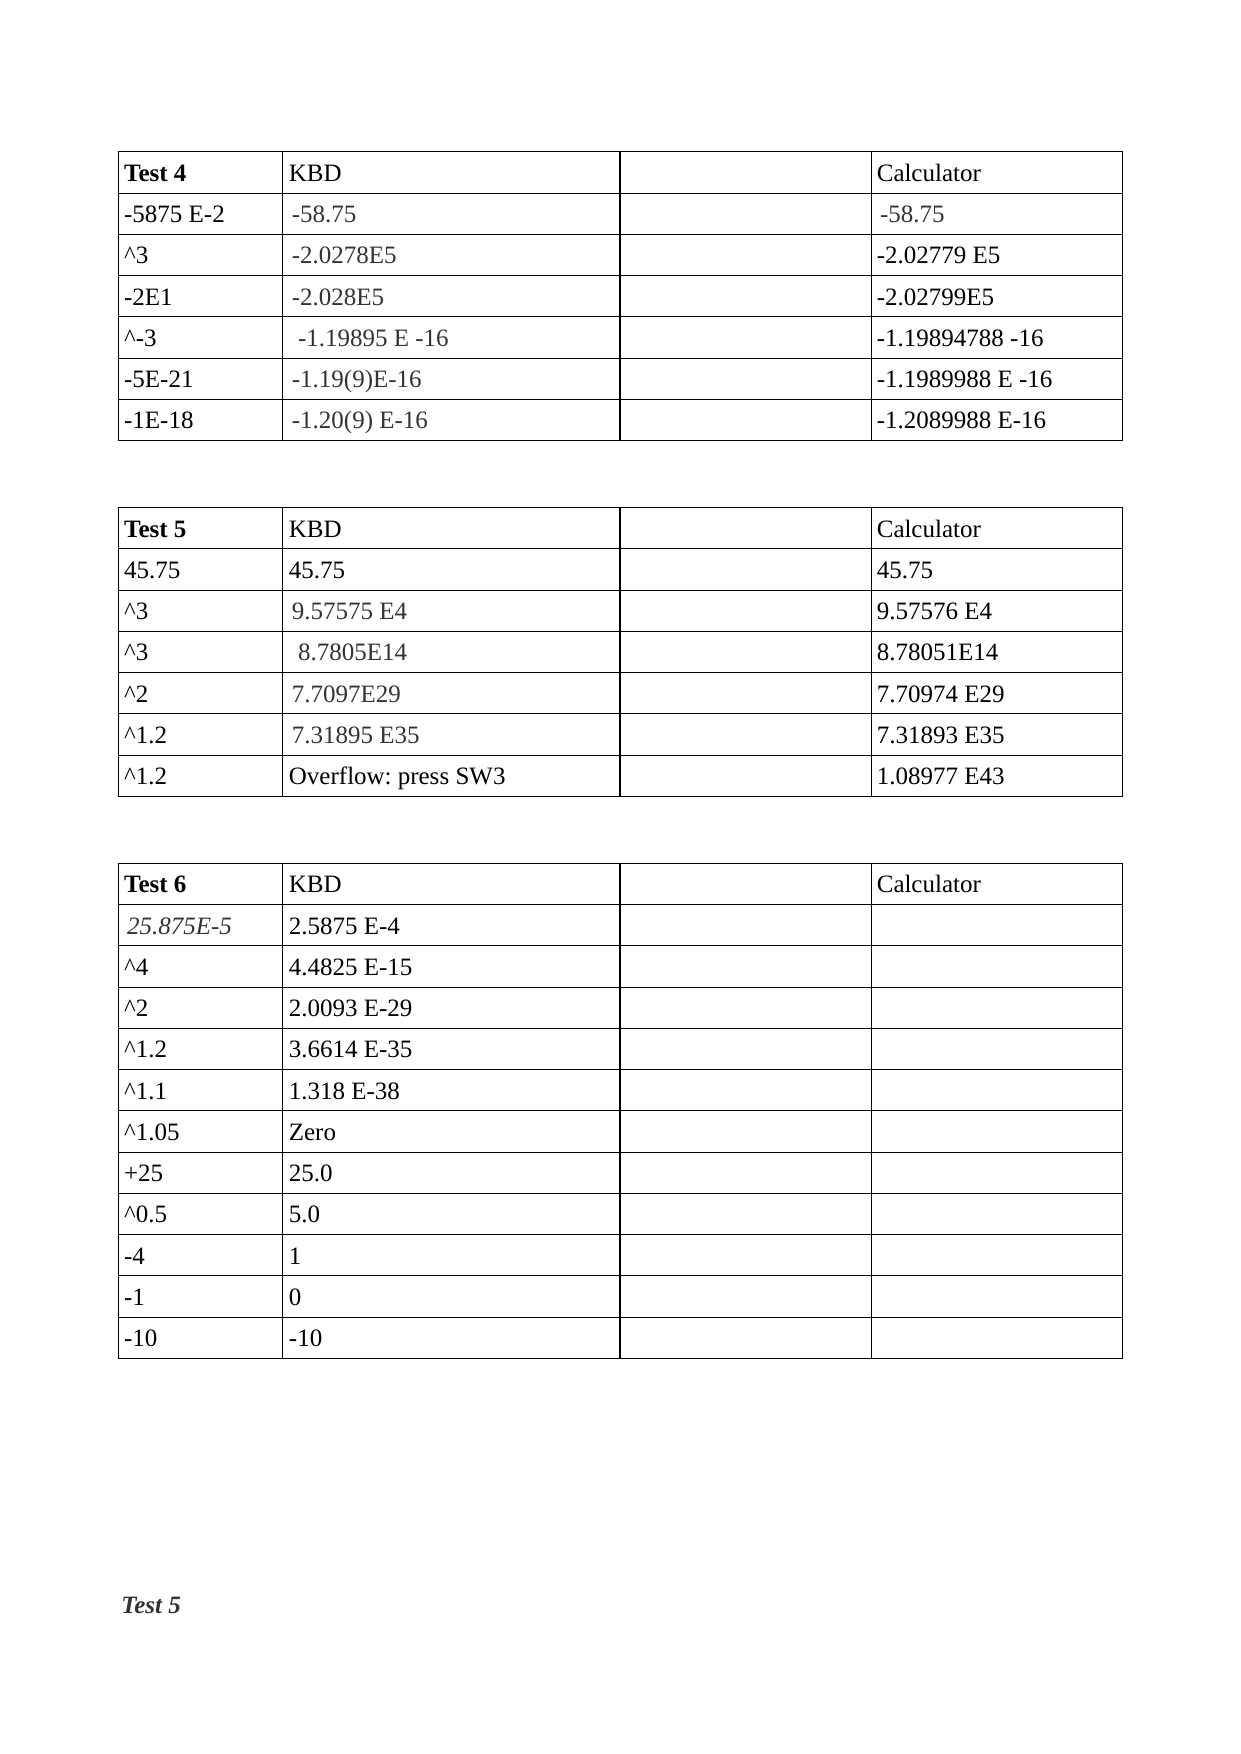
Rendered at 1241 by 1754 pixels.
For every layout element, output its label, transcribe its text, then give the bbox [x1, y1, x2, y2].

table_cell -58.75 [283, 194, 619, 234]
table_cell [621, 1318, 871, 1358]
table_header Calculator [872, 508, 1122, 548]
table_cell [621, 1153, 871, 1193]
table_cell [621, 359, 871, 399]
table_cell ^1.2 [119, 714, 282, 754]
table_cell 8.78051E14 [872, 632, 1122, 672]
table_cell [872, 1029, 1122, 1069]
table_cell -1E-18 [119, 400, 282, 440]
table_cell -2.0278E5 [283, 235, 619, 275]
table_header Test 5 [119, 508, 282, 548]
table_cell 7.31893 E35 [872, 714, 1122, 754]
table_cell -4 [119, 1235, 282, 1275]
table_cell [621, 1029, 871, 1069]
table_cell Overflow: press SW3 [283, 756, 619, 796]
table_cell ^1.2 [119, 1029, 282, 1069]
table_cell [621, 756, 871, 796]
table_cell 2.5875 E-4 [283, 905, 619, 945]
table_cell [872, 1318, 1122, 1358]
table_cell ^2 [119, 988, 282, 1028]
table_cell 1.318 E-38 [283, 1070, 619, 1110]
table_cell [621, 1194, 871, 1234]
table_cell -2.02799E5 [872, 276, 1122, 316]
table_cell [621, 988, 871, 1028]
table_cell -5875 E-2 [119, 194, 282, 234]
table_cell ^-3 [119, 317, 282, 357]
table_cell 1 [283, 1235, 619, 1275]
table_cell -2E1 [119, 276, 282, 316]
table_cell ^1.2 [119, 756, 282, 796]
table_header KBD [283, 864, 619, 904]
table_cell [872, 1070, 1122, 1110]
table_cell [621, 946, 871, 987]
table_cell 1.08977 E43 [872, 756, 1122, 796]
table_cell ^3 [119, 235, 282, 275]
table_cell [621, 194, 871, 234]
table_cell -5E-21 [119, 359, 282, 399]
table_cell +25 [119, 1153, 282, 1193]
table_cell ^3 [119, 591, 282, 631]
table_header [621, 152, 871, 192]
text Test 5 [119, 1590, 1122, 1619]
table_cell [621, 673, 871, 713]
table_cell [872, 946, 1122, 987]
table_cell [621, 1235, 871, 1275]
table_cell [621, 714, 871, 754]
table_cell 7.31895 E35 [283, 714, 619, 754]
table_cell -1.19894788 -16 [872, 317, 1122, 357]
table_cell 4.4825 E-15 [283, 946, 619, 987]
table_cell 3.6614 E-35 [283, 1029, 619, 1069]
table_cell -2.02779 E5 [872, 235, 1122, 275]
table_cell [621, 1111, 871, 1152]
table_cell 9.57576 E4 [872, 591, 1122, 631]
table_cell -1.1989988 E -16 [872, 359, 1122, 399]
table_cell [621, 1276, 871, 1317]
table_cell 8.7805E14 [283, 632, 619, 672]
table_cell [872, 988, 1122, 1028]
table_cell 45.75 [872, 549, 1122, 589]
table_cell 7.70974 E29 [872, 673, 1122, 713]
table_cell [621, 905, 871, 945]
table_cell [872, 1194, 1122, 1234]
table_cell ^1.05 [119, 1111, 282, 1152]
table_cell ^1.1 [119, 1070, 282, 1110]
table_cell 25.0 [283, 1153, 619, 1193]
table_cell -1.20(9) E-16 [283, 400, 619, 440]
table_cell -1.19(9)E-16 [283, 359, 619, 399]
table_cell ^3 [119, 632, 282, 672]
table_cell [621, 235, 871, 275]
table_cell [621, 276, 871, 316]
table_cell [872, 1276, 1122, 1317]
table_cell ^2 [119, 673, 282, 713]
table_cell -58.75 [872, 194, 1122, 234]
table_cell [621, 317, 871, 357]
table_header Calculator [872, 864, 1122, 904]
table_cell [621, 591, 871, 631]
table_cell -1.2089988 E-16 [872, 400, 1122, 440]
table_cell 5.0 [283, 1194, 619, 1234]
table_cell -1 [119, 1276, 282, 1317]
table_header [621, 864, 871, 904]
table_cell [621, 632, 871, 672]
table_cell [872, 1111, 1122, 1152]
table_cell Zero [283, 1111, 619, 1152]
table_cell [872, 1235, 1122, 1275]
table_cell 7.7097E29 [283, 673, 619, 713]
table_cell -1.19895 E -16 [283, 317, 619, 357]
table_cell ^4 [119, 946, 282, 987]
table_cell -2.028E5 [283, 276, 619, 316]
table_header KBD [283, 508, 619, 548]
table_header Test 6 [119, 864, 282, 904]
table_header [621, 508, 871, 548]
table_header KBD [283, 152, 619, 192]
table_cell [621, 400, 871, 440]
table_cell [621, 1070, 871, 1110]
table_cell [872, 1153, 1122, 1193]
table_cell 2.0093 E-29 [283, 988, 619, 1028]
table_cell 45.75 [119, 549, 282, 589]
table_header Calculator [872, 152, 1122, 192]
table_cell [621, 549, 871, 589]
table_header Test 4 [119, 152, 282, 192]
table_cell 25.875E-5 [119, 905, 282, 945]
table_cell 45.75 [283, 549, 619, 589]
table_cell -10 [283, 1318, 619, 1358]
table_cell -10 [119, 1318, 282, 1358]
table_cell [872, 905, 1122, 945]
table_cell 9.57575 E4 [283, 591, 619, 631]
table_cell 0 [283, 1276, 619, 1317]
table_cell ^0.5 [119, 1194, 282, 1234]
